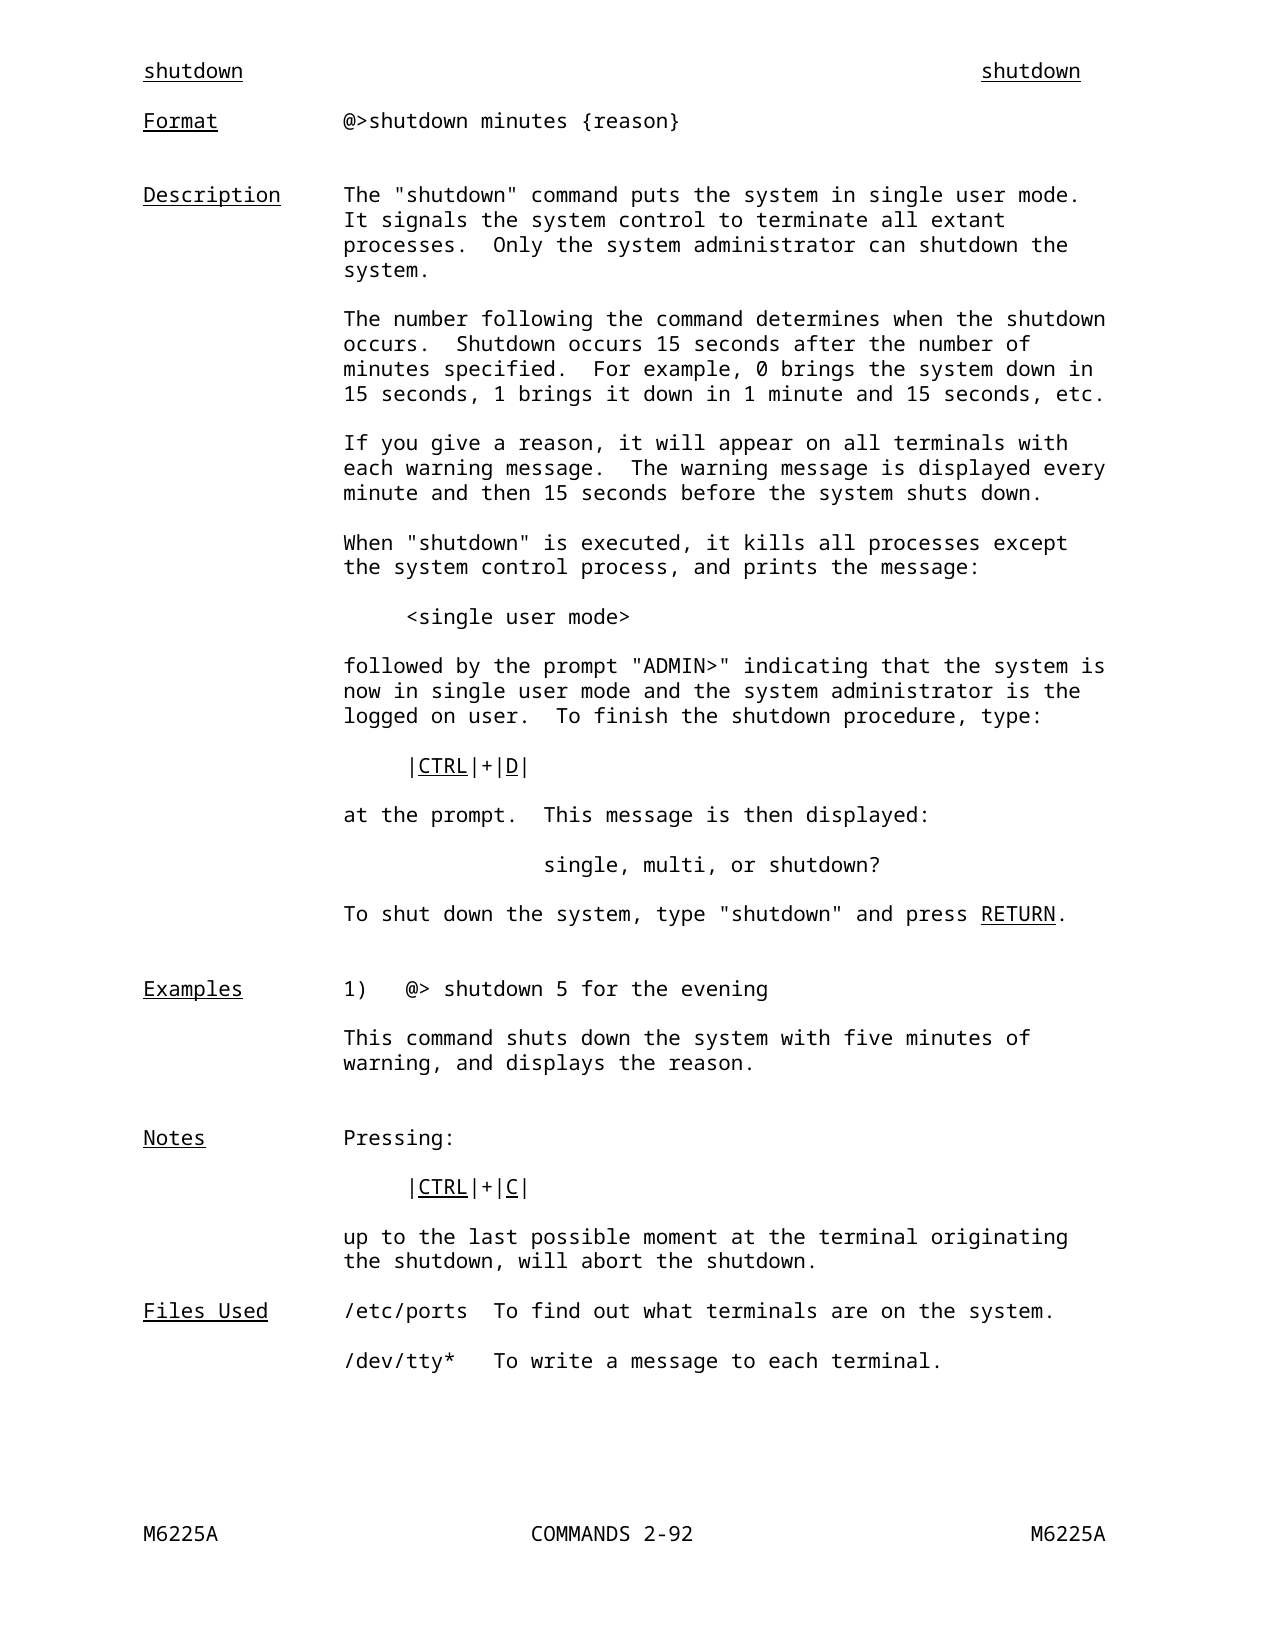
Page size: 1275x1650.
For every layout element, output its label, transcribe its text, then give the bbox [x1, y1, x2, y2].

text The number following the command determines when the shutdown [118, 307, 1145, 332]
text system. [118, 257, 1145, 282]
text shutdown shutdown [118, 59, 1145, 84]
text minutes specified. For example, 0 brings the system down in [118, 357, 1145, 381]
text up to the last possible moment at the terminal originating [118, 1224, 1145, 1249]
text Notes Pressing: [118, 1125, 1145, 1150]
text each warning message. The warning message is displayed every [118, 456, 1145, 481]
text When "shutdown" is executed, it kills all processes except [118, 530, 1145, 555]
text If you give a reason, it will appear on all terminals with [118, 431, 1145, 456]
text Files Used /etc/ports To find out what terminals are on the system. [118, 1299, 1145, 1323]
text the system control process, and prints the message: [118, 555, 1145, 580]
text logged on user. To finish the shutdown procedure, type: [118, 704, 1145, 728]
text This command shuts down the system with five minutes of [118, 1026, 1145, 1051]
text now in single user mode and the system administrator is the [118, 679, 1145, 704]
text 15 seconds, 1 brings it down in 1 minute and 15 seconds, etc. [118, 381, 1145, 406]
text <single user mode> [118, 604, 1145, 629]
text /dev/tty* To write a message to each terminal. [118, 1348, 1145, 1373]
text occurs. Shutdown occurs 15 seconds after the number of [118, 332, 1145, 357]
text To shut down the system, type "shutdown" and press RETURN. [118, 902, 1145, 927]
text It signals the system control to terminate all extant [118, 208, 1145, 233]
text warning, and displays the reason. [118, 1051, 1145, 1076]
text |CTRL|+|C| [118, 1175, 1145, 1199]
text M6225A COMMANDS 2-92 M6225A [118, 1522, 1145, 1547]
text processes. Only the system administrator can shutdown the [118, 233, 1145, 257]
text single, multi, or shutdown? [118, 852, 1145, 877]
text minute and then 15 seconds before the system shuts down. [118, 481, 1145, 505]
text followed by the prompt "ADMIN>" indicating that the system is [118, 654, 1145, 679]
text Description The "shutdown" command puts the system in single user mode. [118, 183, 1145, 208]
text the shutdown, will abort the shutdown. [118, 1249, 1145, 1274]
text Examples 1) @> shutdown 5 for the evening [118, 976, 1145, 1001]
text |CTRL|+|D| [118, 753, 1145, 778]
text at the prompt. This message is then displayed: [118, 803, 1145, 828]
text Format @>shutdown minutes {reason} [118, 109, 1145, 133]
